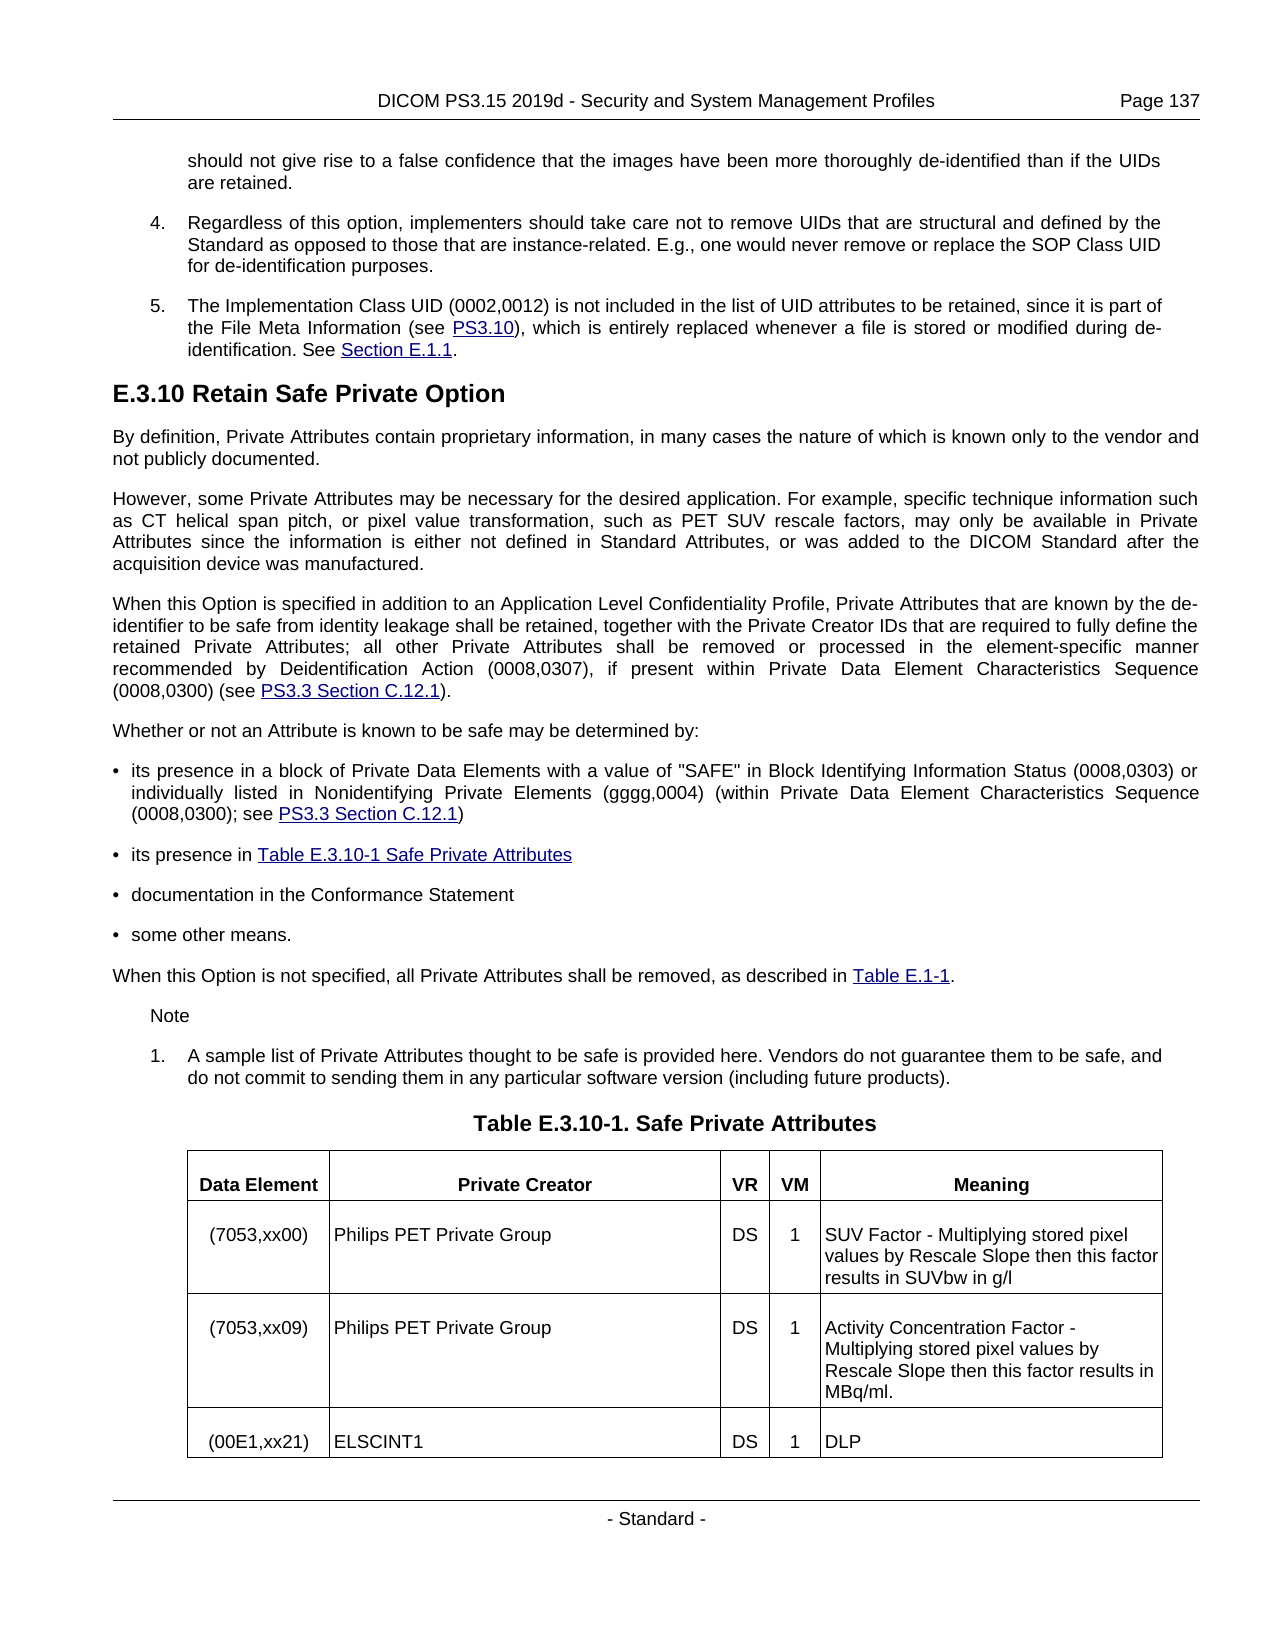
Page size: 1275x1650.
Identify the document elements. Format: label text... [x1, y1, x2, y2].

table_header Private Creator [330, 1151, 720, 1200]
text E.3.10 Retain Safe Private Option [112, 379, 1200, 407]
table_header VR [721, 1151, 769, 1200]
text • its presence in a block of Private Data Elements with a value of "SAFE" in Block Identifying Information Status (0008,0303) or individually listed in Nonidentifying Private Elements (gggg,0004) (within Private Data Element Characteristics Sequence (0008,0300); see PS3.3 Section C.12.1) [112, 760, 1200, 825]
text • some other means. [112, 924, 1200, 946]
table_cell (7053,xx09) [188, 1294, 329, 1407]
text Table E.3.10-1. Safe Private Attributes [187, 1111, 1162, 1136]
table_cell Philips PET Private Group [330, 1201, 720, 1292]
table_cell 1 [770, 1408, 820, 1457]
text • its presence in Table E.3.10-1 Safe Private Attributes [112, 843, 1200, 865]
table_cell Philips PET Private Group [330, 1294, 720, 1407]
text 1. A sample list of Private Attributes thought to be safe is provided here. Vendors do not guarantee them to be safe, and do not commit to sending them in any particular software version (including future products). [150, 1045, 1162, 1088]
table_cell DLP [821, 1408, 1162, 1457]
table_cell (00E1,xx21) [188, 1408, 329, 1457]
table_cell 1 [770, 1201, 820, 1292]
text should not give rise to a false confidence that the images have been more thoroughly de-identified than if the UIDs are retained. [150, 150, 1162, 193]
text Note [150, 1005, 1162, 1026]
table_cell ELSCINT1 [330, 1408, 720, 1457]
text However, some Private Attributes may be necessary for the desired application. For example, specific technique information such as CT helical span pitch, or pixel value transformation, such as PET SUV rescale factors, may only be available in Private Attributes since the information is either not defined in Standard Attributes, or was added to the DICOM Standard after the acquisition device was manufactured. [112, 488, 1200, 574]
table_header VM [770, 1151, 820, 1200]
table_header Meaning [821, 1151, 1162, 1200]
table_header Data Element [188, 1151, 329, 1200]
table_cell SUV Factor - Multiplying stored pixel values by Rescale Slope then this factor results in SUVbw in g/l [821, 1201, 1162, 1292]
text When this Option is specified in addition to an Application Level Confidentiality Profile, Private Attributes that are known by the de-identifier to be safe from identity leakage shall be retained, together with the Private Creator IDs that are required to fully define the retained Private Attributes; all other Private Attributes shall be removed or processed in the element-specific manner recommended by Deidentification Action (0008,0307), if present within Private Data Element Characteristics Sequence (0008,0300) (see PS3.3 Section C.12.1). [112, 593, 1200, 701]
table_cell Activity Concentration Factor - Multiplying stored pixel values by Rescale Slope then this factor results in MBq/ml. [821, 1294, 1162, 1407]
text • documentation in the Conformance Statement [112, 884, 1200, 905]
text 4. Regardless of this option, implementers should take care not to remove UIDs that are structural and defined by the Standard as opposed to those that are instance-related. E.g., one would never remove or replace the SOP Class UID for de-identification purposes. [150, 212, 1162, 277]
table_cell DS [721, 1201, 769, 1292]
table_cell DS [721, 1408, 769, 1457]
text 5. The Implementation Class UID (0002,0012) is not included in the list of UID attributes to be retained, since it is part of the File Meta Information (see PS3.10), which is entirely replaced whenever a file is stored or modified during de-identification. See Section E.1.1. [150, 295, 1162, 360]
table_cell 1 [770, 1294, 820, 1407]
table_cell DS [721, 1294, 769, 1407]
text Whether or not an Attribute is known to be safe may be determined by: [112, 720, 1200, 741]
text By definition, Private Attributes contain proprietary information, in many cases the nature of which is known only to the vendor and not publicly documented. [112, 426, 1200, 469]
text When this Option is not specified, all Private Attributes shall be removed, as described in Table E.1-1. [112, 964, 1200, 986]
table_cell (7053,xx00) [188, 1201, 329, 1292]
